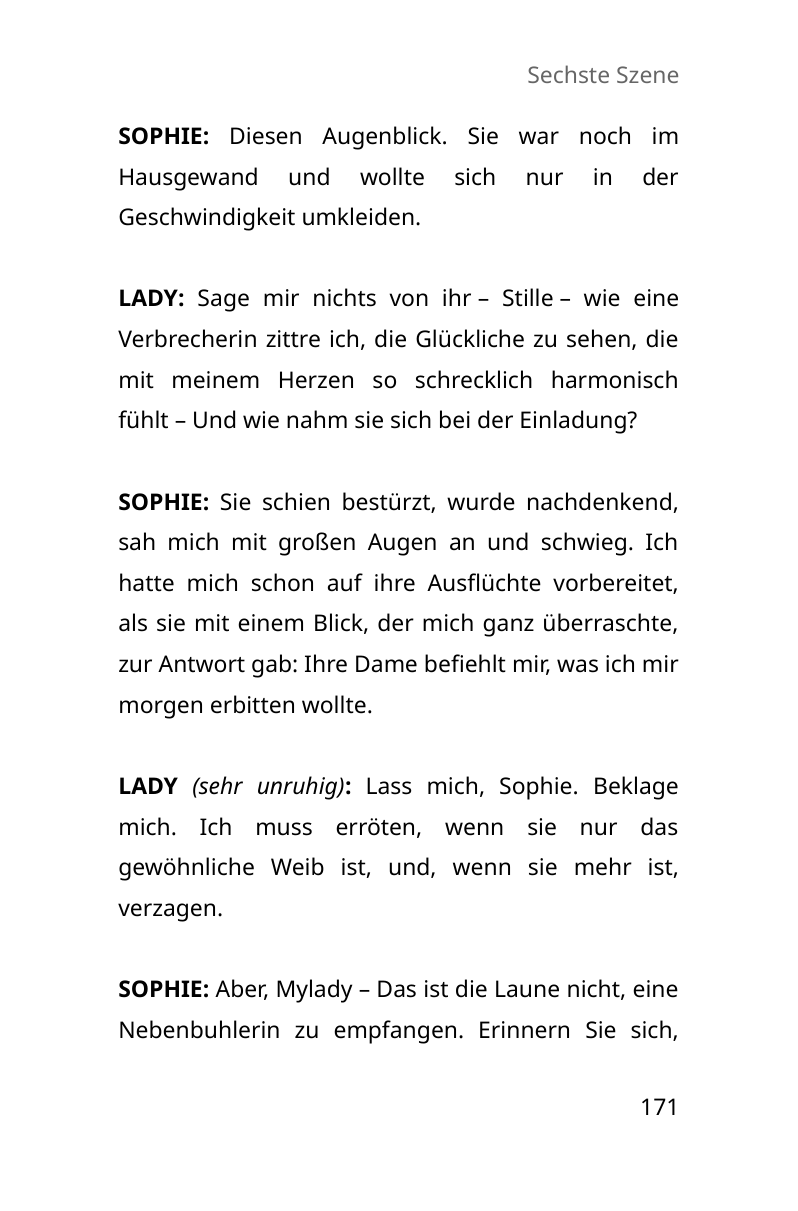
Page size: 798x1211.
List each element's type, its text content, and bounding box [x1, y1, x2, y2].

text SOPHIE: Diesen Augenblick. Sie war noch im Hausgewand und wollte sich nur in der Geschwindigkeit umkleiden. [118, 120, 679, 232]
text SOPHIE: Aber, Mylady – Das ist die Laune nicht, eine Nebenbuhlerin zu empfangen. Erinnern Sie sich, [118, 944, 679, 1045]
text SOPHIE: Sie schien bestürzt, wurde nachdenkend, sah mich mit großen Augen an und schwieg. Ich hatte mich schon auf ihre Ausflüchte vorbereitet, als sie mit einem Blick, der mich ganz überraschte, zur Antwort gab: Ihre Dame befiehlt mir, was ich mir morgen erbitten wollte. [118, 457, 679, 720]
text LADY (sehr unruhig): Lass mich, Sophie. Beklage mich. Ich muss erröten, wenn sie nur das gewöhnliche Weib ist, und, wenn sie mehr ist, verzagen. [118, 741, 679, 923]
text LADY: Sage mir nichts von ihr – Stille – wie eine Verbrecherin zittre ich, die Glückliche zu sehen, die mit meinem Herzen so schrecklich harmonisch fühlt – Und wie nahm sie sich bei der Einladung? [118, 253, 679, 435]
